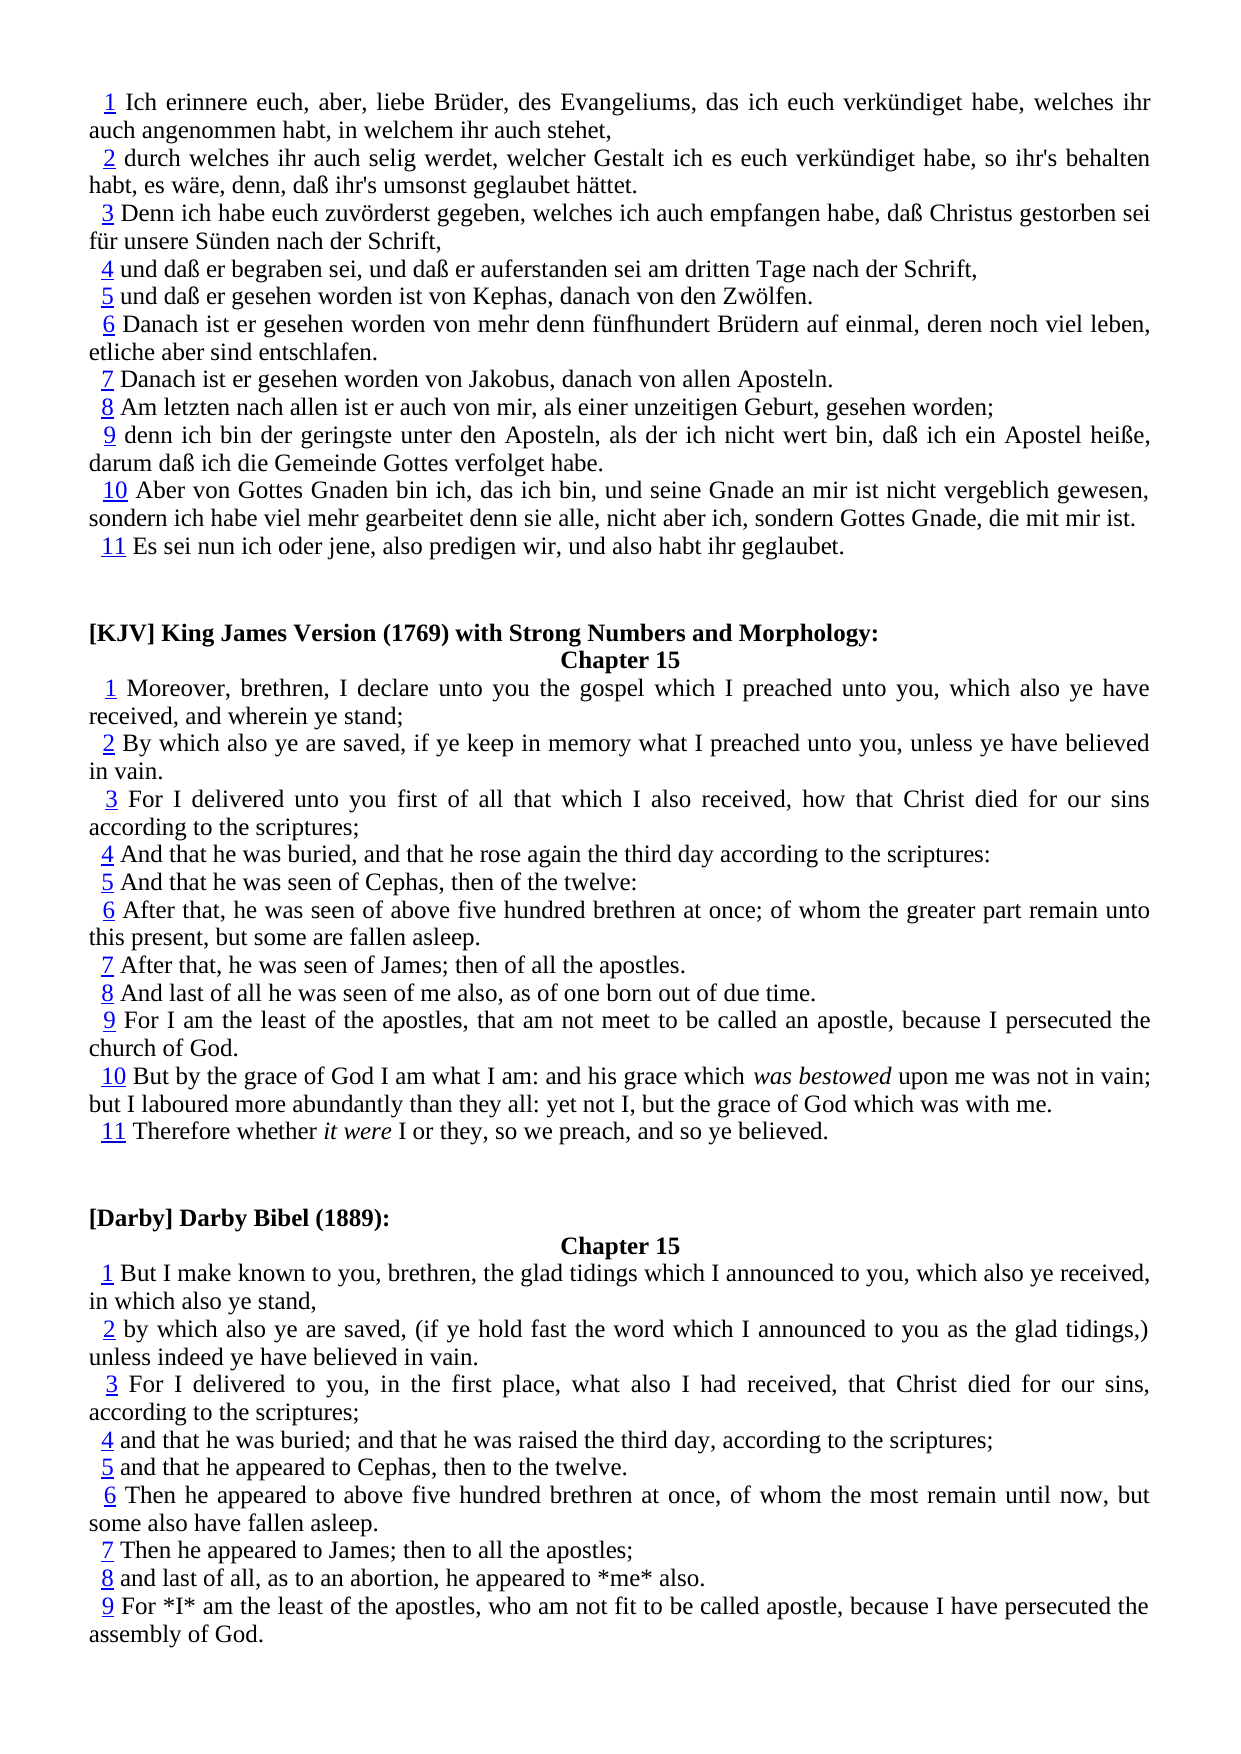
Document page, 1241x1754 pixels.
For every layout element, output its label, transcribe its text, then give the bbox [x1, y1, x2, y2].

text 1 But I make known to you, brethren, the glad tidings which I announced to you, which also ye received, in which also ye stand, 2 by which also ye are saved, (if ye hold fast the word which I announced to you as the glad tidings,) unless indeed ye have believed in vain. 3 For I delivered to you, in the first place, what also I had received, that Christ died for our sins, according to the scriptures; 4 and that he was buried; and that he was raised the third day, according to the scriptures; 5 and that he appeared to Cephas, then to the twelve. 6 Then he appeared to above five hundred brethren at once, of whom the most remain until now, but some also have fallen asleep. 7 Then he appeared to James; then to all the apostles; 8 and last of all, as to an abortion, he appeared to *me* also. 9 For *I* am the least of the apostles, who am not fit to be called apostle, because I have persecuted the assembly of God. [88, 1259, 1152, 1647]
text [KJV] King James Version (1769) with Strong Numbers and Morphology: [88, 619, 1152, 646]
text [Darby] Darby Bibel (1889): [88, 1204, 1152, 1232]
text 1 Moreover, brethren, I declare unto you the gospel which I preached unto you, which also ye have received, and wherein ye stand; 2 By which also ye are saved, if ye keep in memory what I preached unto you, unless ye have believed in vain. 3 For I delivered unto you first of all that which I also received, how that Christ died for our sins according to the scriptures; 4 And that he was buried, and that he rose again the third day according to the scriptures: 5 And that he was seen of Cephas, then of the twelve: 6 After that, he was seen of above five hundred brethren at once; of whom the greater part remain unto this present, but some are fallen asleep. 7 After that, he was seen of James; then of all the apostles. 8 And last of all he was seen of me also, as of one born out of due time. 9 For I am the least of the apostles, that am not meet to be called an apostle, because I persecuted the church of God. 10 But by the grace of God I am what I am: and his grace which was bestowed upon me was not in vain; but I laboured more abundantly than they all: yet not I, but the grace of God which was with me. 11 Therefore whether it were I or they, so we preach, and so ye believed. [88, 674, 1152, 1145]
text 1 Ich erinnere euch, aber, liebe Brüder, des Evangeliums, das ich euch verkündiget habe, welches ihr auch angenommen habt, in welchem ihr auch stehet, 2 durch welches ihr auch selig werdet, welcher Gestalt ich es euch verkündiget habe, so ihr's behalten habt, es wäre, denn, daß ihr's umsonst geglaubet hättet. 3 Denn ich habe euch zuvörderst gegeben, welches ich auch empfangen habe, daß Christus gestorben sei für unsere Sünden nach der Schrift, 4 und daß er begraben sei, und daß er auferstanden sei am dritten Tage nach der Schrift, 5 und daß er gesehen worden ist von Kephas, danach von den Zwölfen. 6 Danach ist er gesehen worden von mehr denn fünfhundert Brüdern auf einmal, deren noch viel leben, etliche aber sind entschlafen. 7 Danach ist er gesehen worden von Jakobus, danach von allen Aposteln. 8 Am letzten nach allen ist er auch von mir, als einer unzeitigen Geburt, gesehen worden; 9 denn ich bin der geringste unter den Aposteln, als der ich nicht wert bin, daß ich ein Apostel heiße, darum daß ich die Gemeinde Gottes verfolget habe. 10 Aber von Gottes Gnaden bin ich, das ich bin, und seine Gnade an mir ist nicht vergeblich gewesen, sondern ich habe viel mehr gearbeitet denn sie alle, nicht aber ich, sondern Gottes Gnade, die mit mir ist. 11 Es sei nun ich oder jene, also predigen wir, und also habt ihr geglaubet. [88, 88, 1152, 559]
text Chapter 15 [88, 1232, 1152, 1259]
text Chapter 15 [88, 646, 1152, 674]
